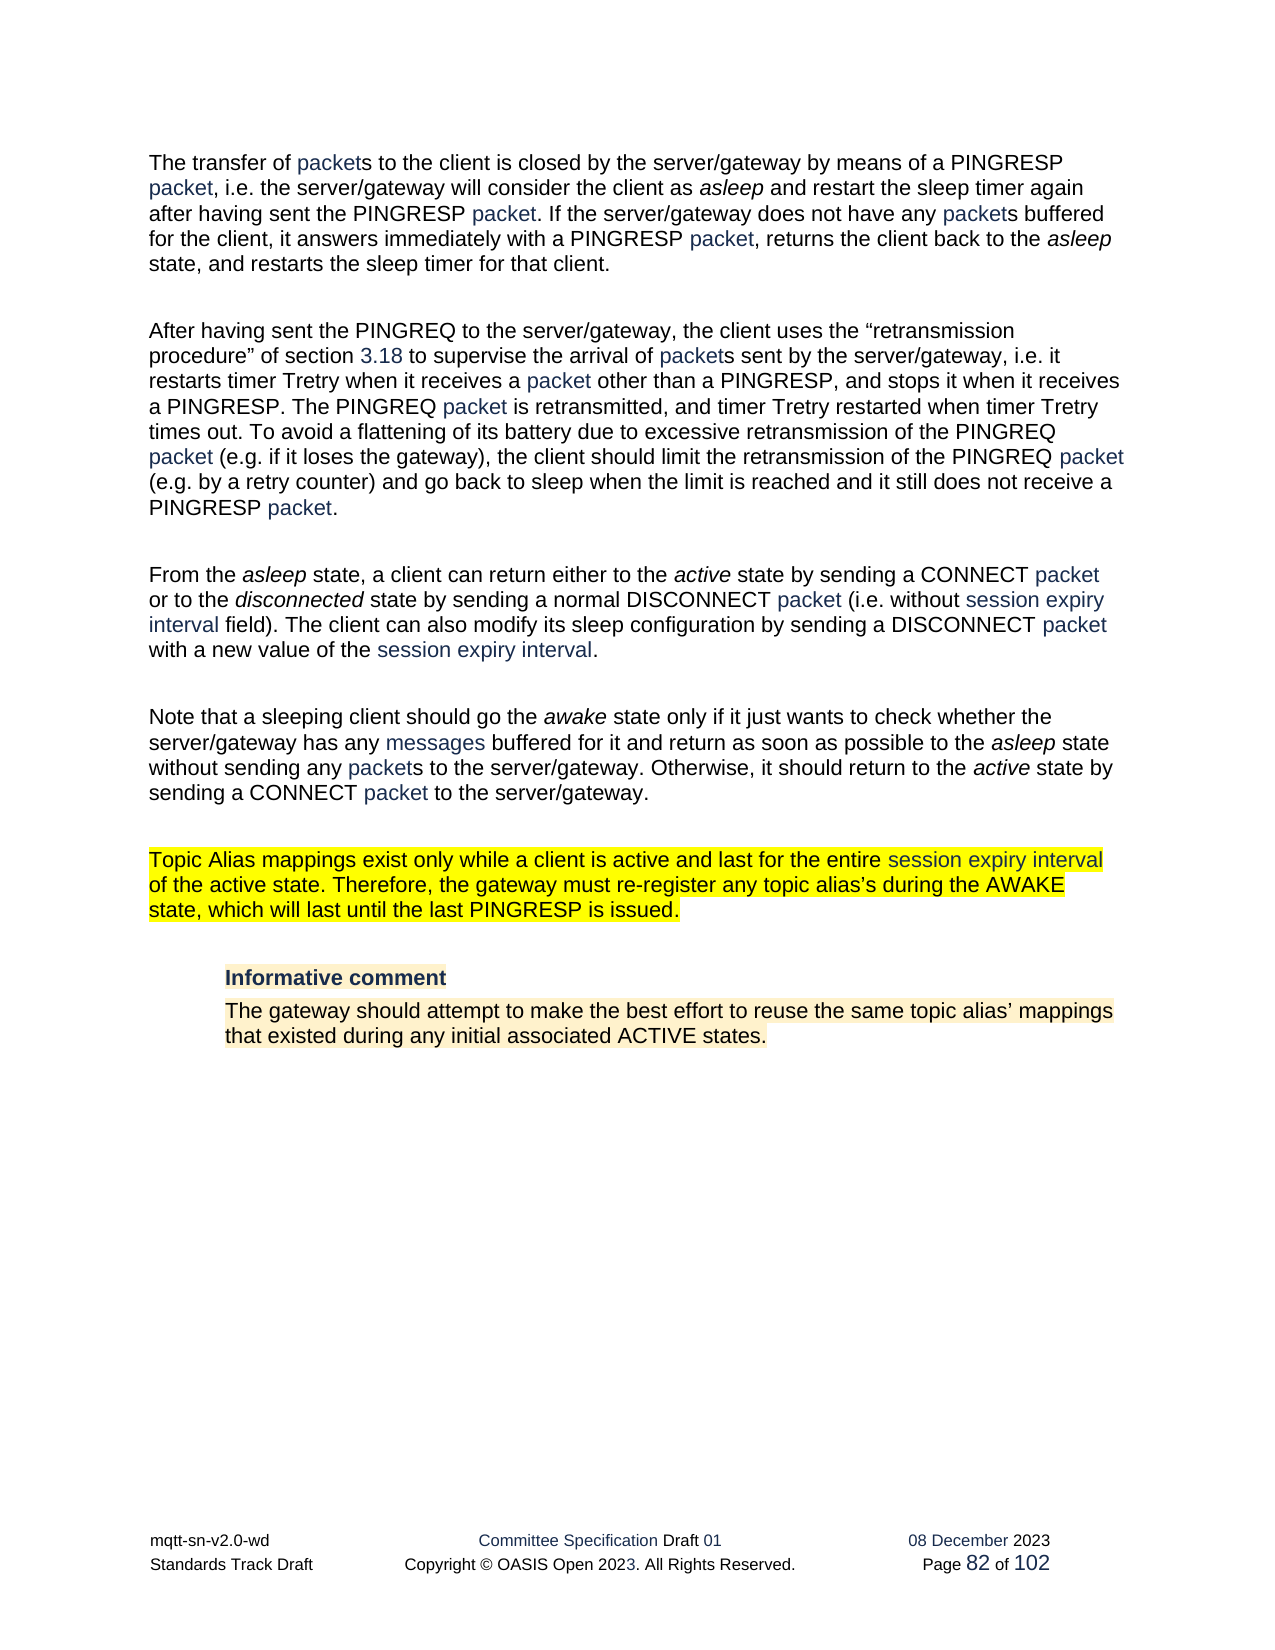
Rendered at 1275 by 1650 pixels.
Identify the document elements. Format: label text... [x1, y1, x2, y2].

text After having sent the PINGREQ to the server/gateway, the client uses the “retransmission procedure” of section 3.18 to supervise the arrival of packets sent by the server/gateway, i.e. it restarts timer Tretry when it receives a packet other than a PINGRESP, and stops it when it receives a PINGRESP. The PINGREQ packet is retransmitted, and timer Tretry restarted when timer Tretry times out. To avoid a flattening of its battery due to excessive retransmission of the PINGREQ packet (e.g. if it loses the gateway), the client should limit the retransmission of the PINGREQ packet (e.g. by a retry counter) and go back to sleep when the limit is reached and it still does not receive a PINGRESP packet. [148, 318, 1124, 519]
text The gateway should attempt to make the best effort to reuse the same topic alias’ mappings that existed during any initial associated ACTIVE states. [225, 998, 1124, 1048]
text Topic Alias mappings exist only while a client is active and last for the entire session expiry interval of the active state. Therefore, the gateway must re-register any topic alias’s during the AWAKE state, which will last until the last PINGRESP is issued. [148, 847, 1124, 922]
text Informative comment [225, 964, 1124, 989]
text The transfer of packets to the client is closed by the server/gateway by means of a PINGRESP packet, i.e. the server/gateway will consider the client as asleep and restart the sleep timer again after having sent the PINGRESP packet. If the server/gateway does not have any packets buffered for the client, it answers immediately with a PINGRESP packet, returns the client back to the asleep state, and restarts the sleep timer for that client. [148, 150, 1124, 276]
text Note that a sleeping client should go the awake state only if it just wants to check whether the server/gateway has any messages buffered for it and return as soon as possible to the asleep state without sending any packets to the server/gateway. Otherwise, it should return to the active state by sending a CONNECT packet to the server/gateway. [148, 704, 1124, 805]
text From the asleep state, a client can return either to the active state by sending a CONNECT packet or to the disconnected state by sending a normal DISCONNECT packet (i.e. without session expiry interval field). The client can also modify its sleep configuration by sending a DISCONNECT packet with a new value of the session expiry interval. [148, 561, 1124, 662]
